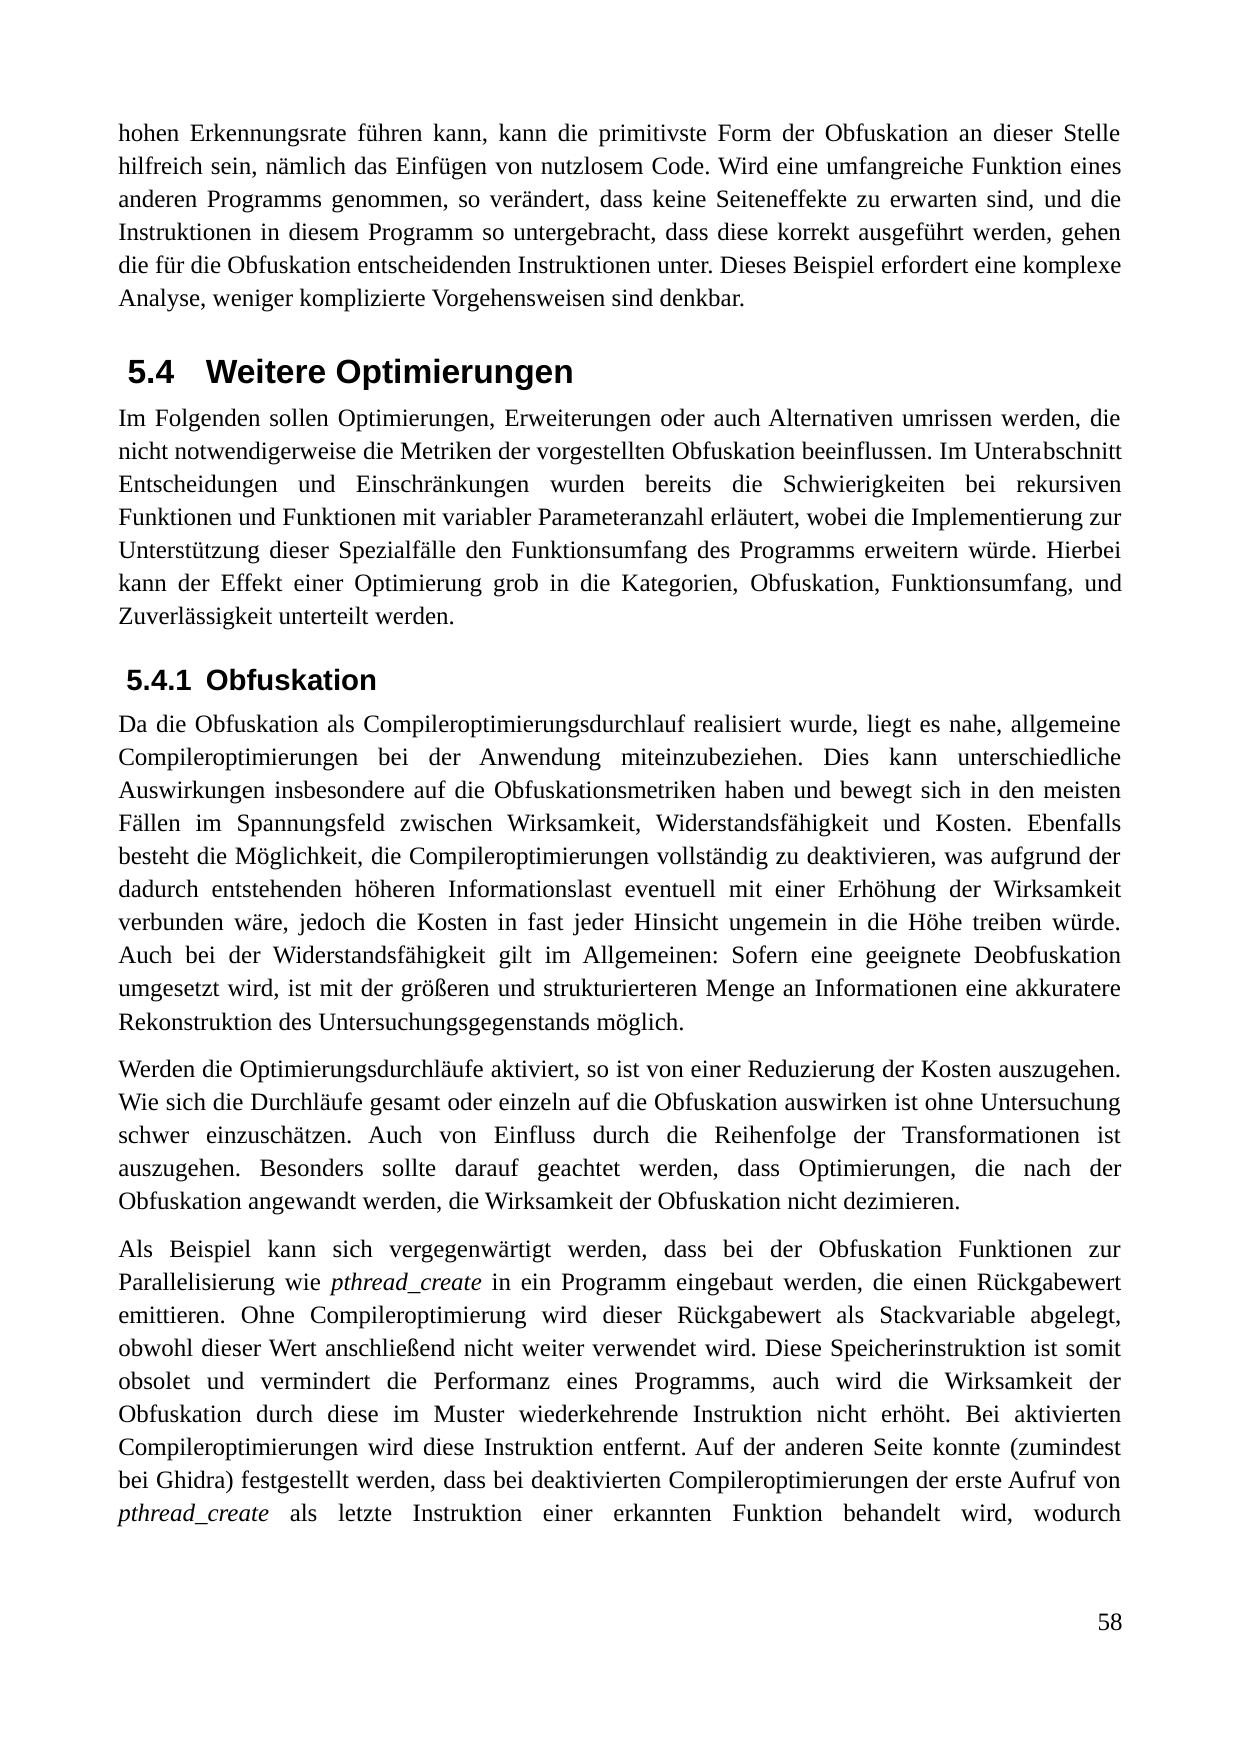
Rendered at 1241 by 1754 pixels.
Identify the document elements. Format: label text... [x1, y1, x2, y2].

text Als Beispiel kann sich vergegenwärtigt werden, dass bei der Obfuskation Funktionen zur Parallelisierung wie pthread_create in ein Programm eingebaut werden, die einen Rückgabewert emittieren. Ohne Compileroptimierung wird dieser Rückgabewert als Stackvariable abgelegt, obwohl dieser Wert anschließend nicht weiter verwendet wird. Diese Speicherinstruktion ist somit obsolet und vermindert die Performanz eines Programms, auch wird die Wirksamkeit der Obfuskation durch diese im Muster wiederkehrende Instruktion nicht erhöht. Bei aktivierten Compileroptimierungen wird diese Instruktion entfernt. Auf der anderen Seite konnte (zumindest bei Ghidra) festgestellt werden, dass bei deaktivierten Compileroptimierungen der erste Aufruf von pthread_create als letzte Instruktion einer erkannten Funktion behandelt wird, wodurch [118, 1234, 1122, 1527]
text Im Folgenden sollen Optimierungen, Erweiterungen oder auch Alternativen umrissen werden, die nicht notwendigerweise die Metriken der vorgestellten Obfuskation beeinflussen. Im Unterabschnitt Entscheidungen und Einschränkungen wurden bereits die Schwierigkeiten bei rekursiven Funktionen und Funktionen mit variabler Parameteranzahl erläutert, wobei die Implementierung zur Unterstützung dieser Spezialfälle den Funktionsumfang des Programms erweitern würde. Hierbei kann der Effekt einer Optimierung grob in die Kategorien, Obfuskation, Funktionsumfang, und Zuverlässigkeit unterteilt werden. [118, 403, 1122, 630]
text Werden die Optimierungsdurchläufe aktiviert, so ist von einer Reduzierung der Kosten auszugehen. Wie sich die Durchläufe gesamt oder einzeln auf die Obfuskation auswirken ist ohne Untersuchung schwer einzuschätzen. Auch von Einfluss durch die Reihenfolge der Transformationen ist auszugehen. Besonders sollte darauf geachtet werden, dass Optimierungen, die nach der Obfuskation angewandt werden, die Wirksamkeit der Obfuskation nicht dezimieren. [118, 1054, 1122, 1215]
subtitle Weitere Optimierungen [118, 352, 1122, 390]
text Da die Obfuskation als Compileroptimierungsdurchlauf realisiert wurde, liegt es nahe, allgemeine Compileroptimierungen bei der Anwendung miteinzubeziehen. Dies kann unterschiedliche Auswirkungen insbesondere auf die Obfuskationsmetriken haben und bewegt sich in den meisten Fällen im Spannungsfeld zwischen Wirksamkeit, Widerstandsfähigkeit und Kosten. Ebenfalls besteht die Möglichkeit, die Compileroptimierungen vollständig zu deaktivieren, was aufgrund der dadurch entstehenden höheren Informationslast eventuell mit einer Erhöhung der Wirksamkeit verbunden wäre, jedoch die Kosten in fast jeder Hinsicht ungemein in die Höhe treiben würde. Auch bei der Widerstandsfähigkeit gilt im Allgemeinen: Sofern eine geeignete Deobfuskation umgesetzt wird, ist mit der größeren und strukturierteren Menge an Informationen eine akkuratere Rekonstruktion des Untersuchungsgegenstands möglich. [118, 709, 1122, 1035]
text hohen Erkennungsrate führen kann, kann die primitivste Form der Obfuskation an dieser Stelle hilfreich sein, nämlich das Einfügen von nutzlosem Code. Wird eine umfangreiche Funktion eines anderen Programms genommen, so verändert, dass keine Seiteneffekte zu erwarten sind, und die Instruktionen in diesem Programm so untergebracht, dass diese korrekt ausgeführt werden, gehen die für die Obfuskation entscheidenden Instruktionen unter. Dieses Beispiel erfordert eine komplexe Analyse, weniger komplizierte Vorgehensweisen sind denkbar. [118, 118, 1122, 312]
subtitle Obfuskation [118, 663, 1122, 697]
